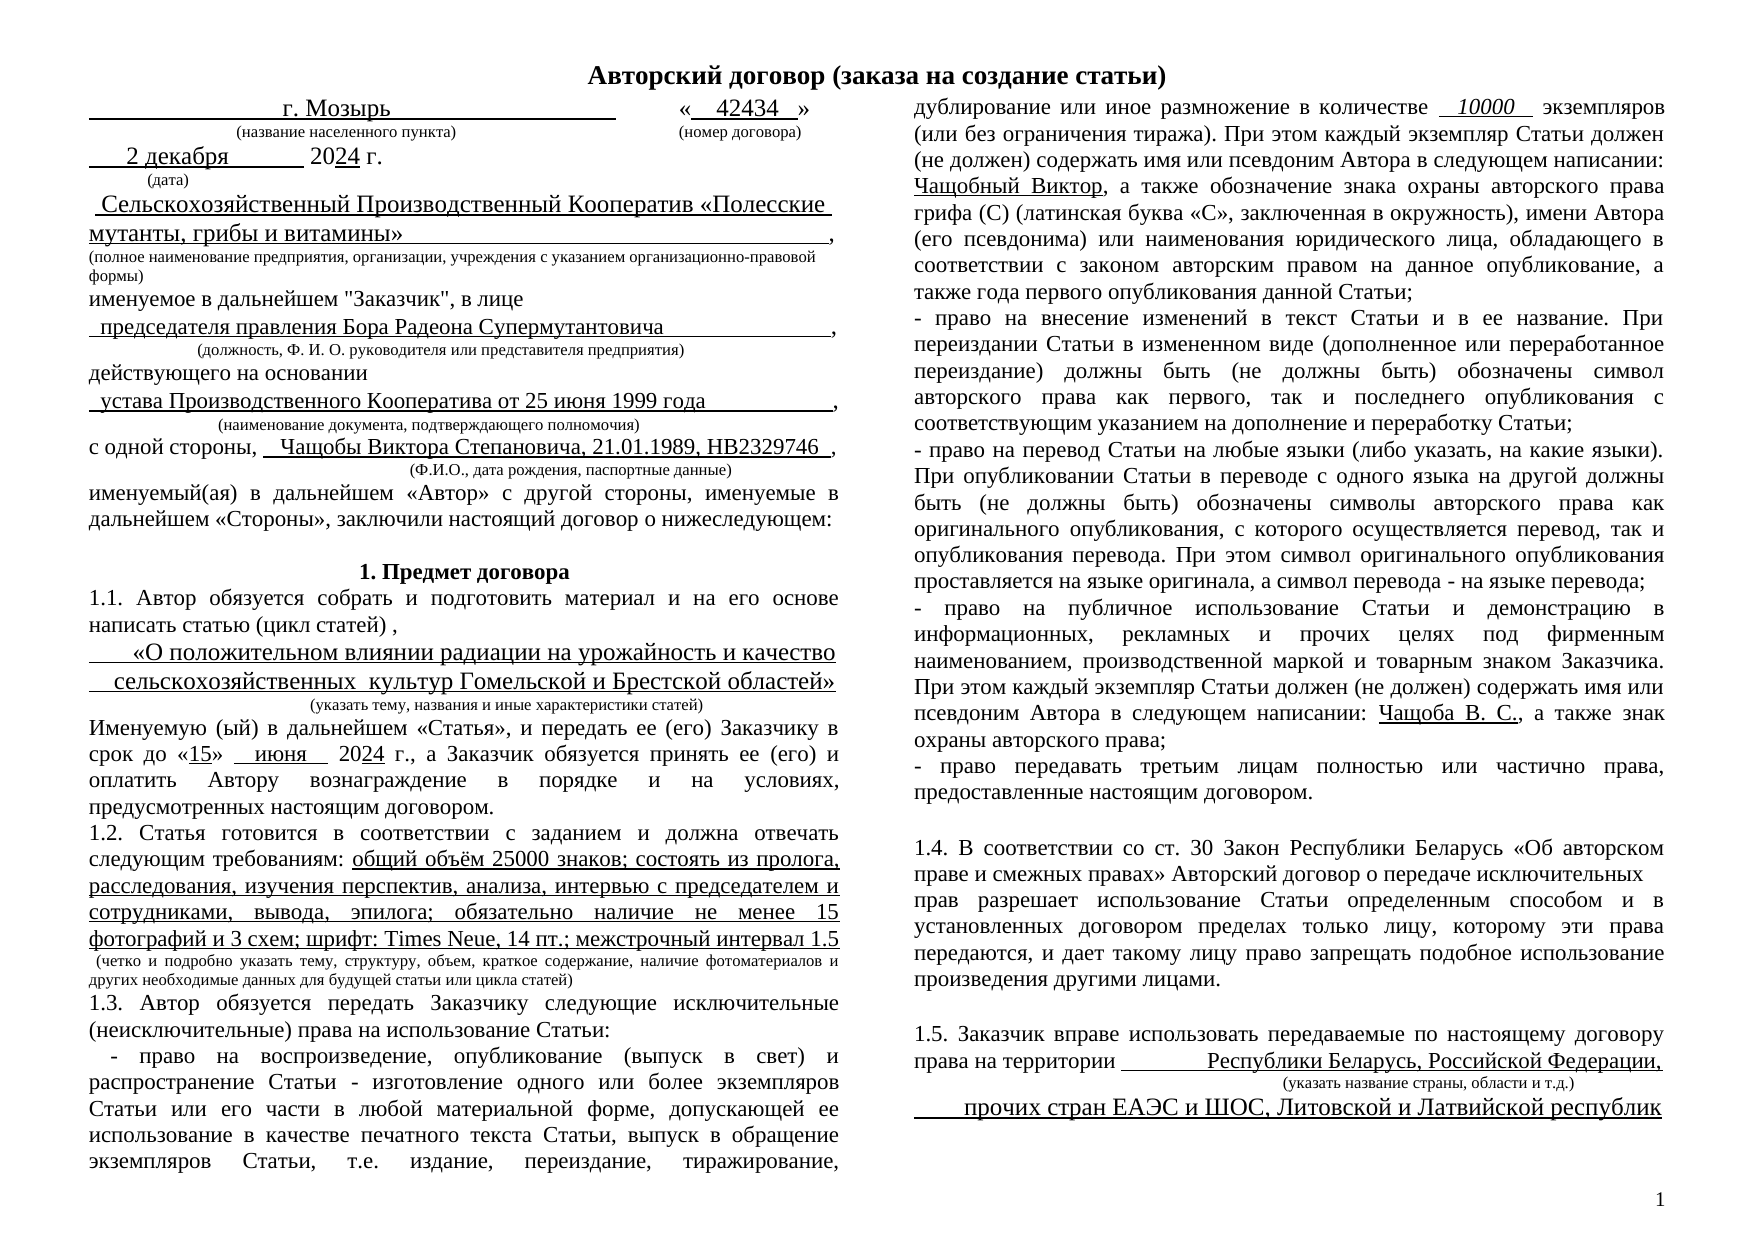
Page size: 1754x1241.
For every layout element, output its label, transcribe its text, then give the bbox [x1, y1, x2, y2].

text ‑ право передавать третьим лицам полностью или частично права, предоставленные настоящим договором. [914, 752, 1665, 805]
text прочих стран ЕАЭС и ШОС, Литовской и Латвийской республик [914, 1092, 1665, 1121]
text именуемое в дальнейшем "Заказчик", в лице [89, 285, 840, 311]
text 1.1. Автор обязуется собрать и подготовить материал и на его основе написать статью (цикл статей) , [89, 584, 840, 637]
text (полное наименование предприятия, организации, учреждения с указанием организационно-правовой формы) [89, 247, 840, 285]
text действующего на основании [89, 359, 840, 386]
text 1.4. В соответствии со ст. 30 Закон Республики Беларусь «Об авторском праве и смежных правах» Авторский договор о передаче исключительных [914, 833, 1665, 886]
text 2 декабря 2024 г. [89, 141, 840, 170]
text (должность, Ф. И. О. руководителя или представителя предприятия) [89, 340, 840, 359]
text фотографий и 3 схем; шрифт: Times Neue, 14 пт.; межстрочный интервал 1.5 [89, 922, 840, 948]
text ‑ право на перевод Статьи на любые языки (либо указать, на какие языки). При опубликовании Статьи в переводе с одного языка на другой должны быть (не должны быть) обозначены символы авторского права как оригинального опубликования, с которого осуществляется перевод, так и опубликования перевода. При этом символ оригинального опубликования проставляется на языке оригинала, а символ перевода ‑ на языке перевода; [914, 436, 1665, 594]
text (наименование документа, подтверждающего полномочия) [89, 414, 840, 433]
text 1.5. Заказчик вправе использовать передаваемые по настоящему договору права на территории Республики Беларусь, Российской Федерации, [914, 1020, 1665, 1073]
text именуемый(ая) в дальнейшем «Автор» с другой стороны, именуемые в дальнейшем «Стороны», заключили настоящий договор о нижеследующем: [89, 479, 840, 532]
text 1.3. Автор обязуется передать Заказчику следующие исключительные (неисключительные) права на использование Статьи: [89, 989, 840, 1042]
text ‑ право на публичное использование Статьи и демонстрацию в информационных, рекламных и прочих целях под фирменным наименованием, производственной маркой и товарным знаком Заказчика. При этом каждый экземпляр Статьи должен (не должен) содержать имя или псевдоним Автора в следующем написании: Чащоба В. С., а также знак охраны авторского права; [914, 594, 1665, 752]
text ‑ право на воспроизведение, опубликование (выпуск в свет) и распространение Статьи ‑ изготовление одного или более экземпляров Статьи или его части в любой материальной форме, допускающей ее использование в качестве печатного текста Статьи, выпуск в обращение экземпляров Статьи, т.е. издание, переиздание, тиражирование, [89, 1042, 840, 1174]
text прав разрешает использование Статьи определенным способом и в установленных договором пределах только лицу, которому эти права передаются, и дает такому лицу право запрещать подобное использование произведения другими лицами. [914, 886, 1665, 992]
subtitle 1. Предмет договора [89, 558, 840, 584]
text «О положительном влиянии радиации на урожайность и качество [89, 637, 840, 666]
text (указать тему, названия и иные характеристики статей) [89, 694, 840, 714]
text г. Мозырь « 42434 » [89, 93, 840, 122]
text с одной стороны, Чащобы Виктора Степановича, 21.01.1989, HB2329746 , [89, 433, 840, 460]
text 1.2. Статья готовится в соответствии с заданием и должна отвечать следующим требованиям: общий объём 25000 знаков; состоять из пролога, расследования, изучения перспектив, анализа, интервью с председателем и [89, 819, 840, 895]
text Сельскохозяйственный Производственный Кооператив «Полесские мутанты, грибы и витамины» , [89, 189, 840, 247]
text (название населенного пункта) (номер договора) [89, 122, 840, 141]
text сельскохозяйственных культур Гомельской и Брестской областей» [89, 666, 840, 694]
text Именуемую (ый) в дальнейшем «Статья», и передать ее (его) Заказчику в срок до «15» июня 2024 г., а Заказчик обязуется принять ее (его) и оплатить Автору вознаграждение в порядке и на условиях, предусмотренных настоящим договором. [89, 714, 840, 819]
text сотрудниками, вывода, эпилога; обязательно наличие не менее 15 [89, 896, 840, 921]
text (указать название страны, области и т.д.) [914, 1073, 1665, 1092]
text председателя правления Бора Радеона Супермутантовича , [89, 311, 840, 340]
text дублирование или иное размножение в количестве 10000 экземпляров (или без ограничения тиража). При этом каждый экземпляр Статьи должен (не должен) содержать имя или псевдоним Автора в следующем написании: Чащобный Виктор, а также обозначение знака охраны авторского права грифа (С) (латинская буква «С», заключенная в окружность), имени Автора (его псевдонима) или наименования юридического лица, обладающего в соответствии с законом авторским правом на данное опубликование, а также года первого опубликования данной Статьи; [914, 93, 1665, 304]
text (четко и подробно указать тему, структуру, объем, краткое содержание, наличие фотоматериалов и других необходимые данных для будущей статьи или цикла статей) [89, 951, 840, 989]
subtitle Авторский договор (заказа на создание статьи) [89, 59, 1665, 90]
text устава Производственного Кооператива от 25 июня 1999 года , [89, 386, 840, 414]
text ‑ право на внесение изменений в текст Статьи и в ее название. При переиздании Статьи в измененном виде (дополненное или переработанное переиздание) должны быть (не должны быть) обозначены символ авторского права как первого, так и последнего опубликования с соответствующим указанием на дополнение и переработку Статьи; [914, 304, 1665, 436]
text (Ф.И.О., дата рождения, паспортные данные) [89, 460, 840, 479]
text (дата) [89, 170, 840, 189]
